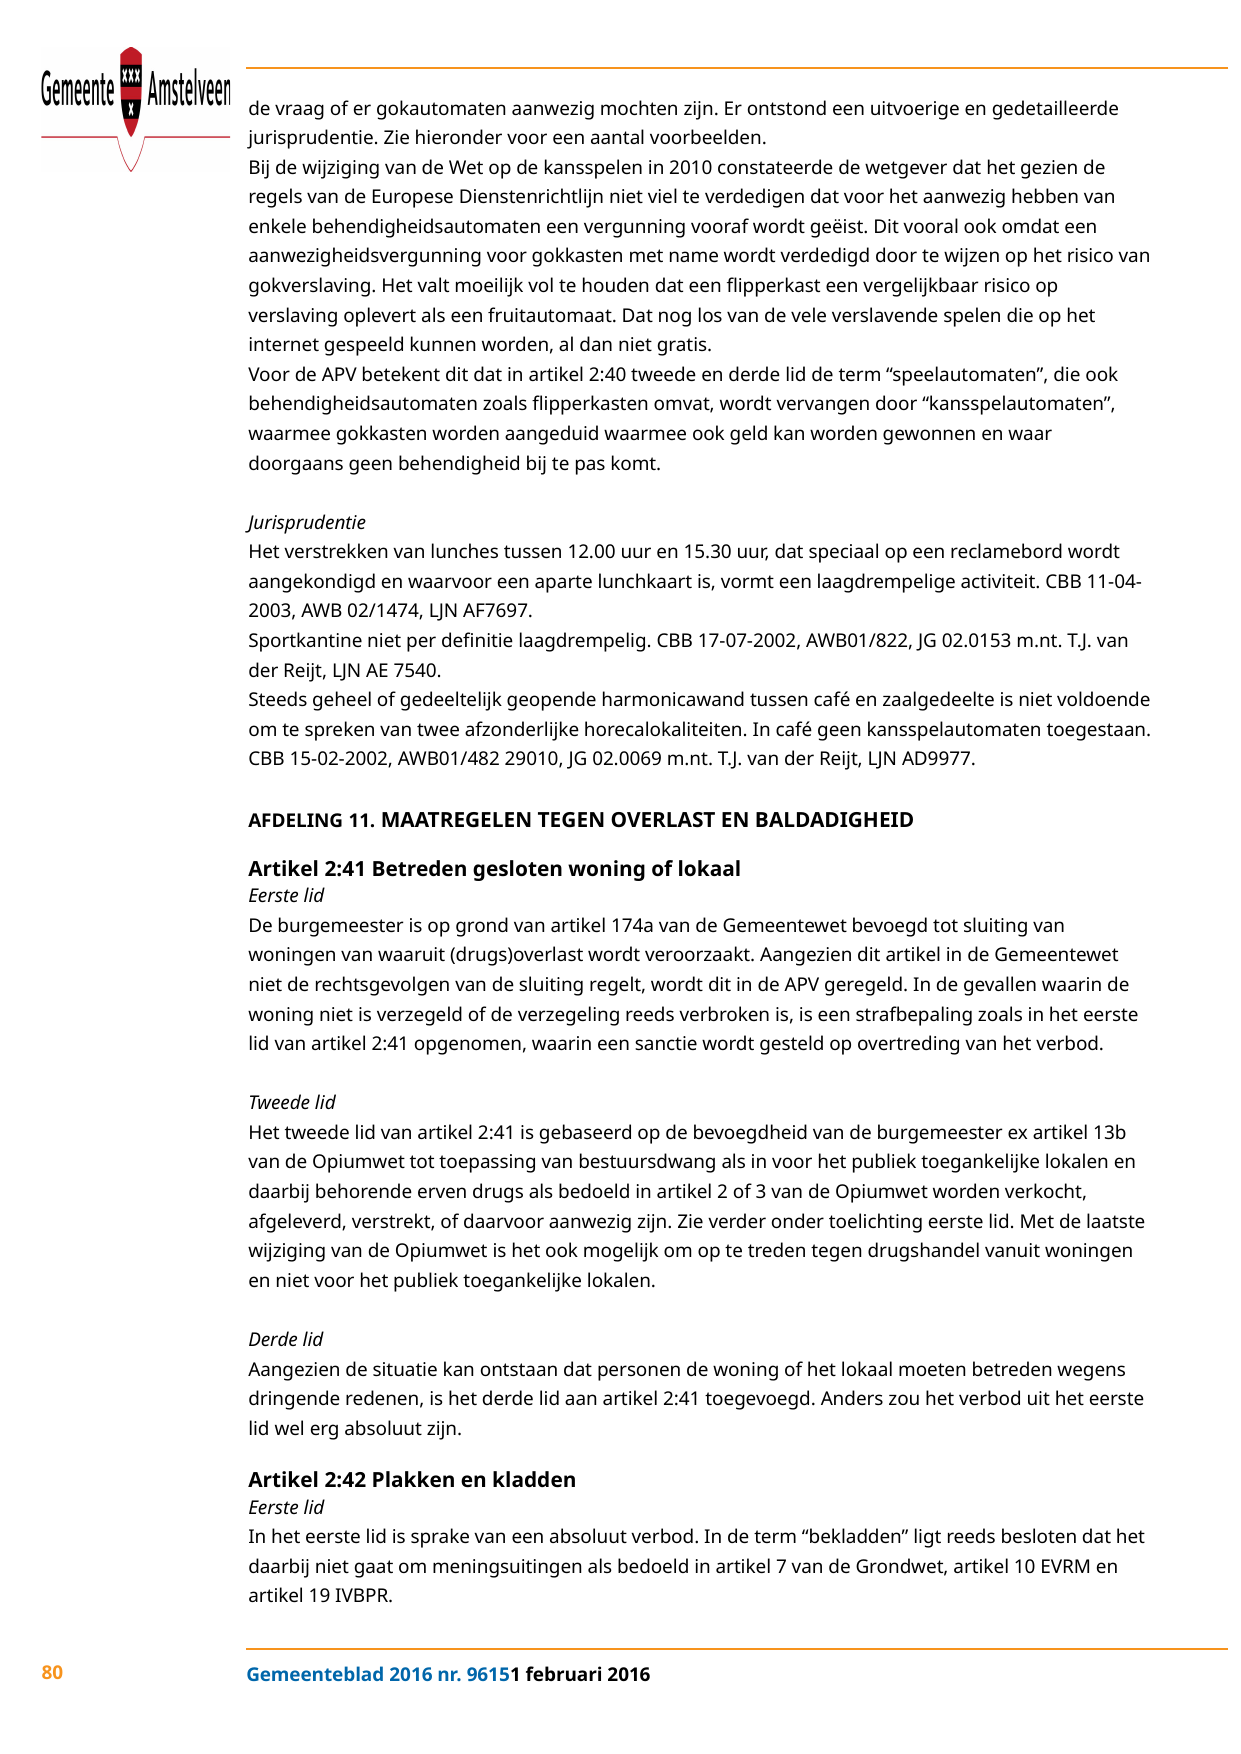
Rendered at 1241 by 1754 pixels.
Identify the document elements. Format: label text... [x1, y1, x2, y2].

text Het verstrekken van lunches tussen 12.00 uur en 15.30 uur, dat speciaal op een reclamebord wordt aangekondigd en waarvoor een aparte lunchkaart is, vormt een laagdrempelige activiteit. CBB 11-04-2003, AWB 02/1474, LJN AF7697. [248, 538, 1152, 623]
text Steeds geheel of gedeeltelijk geopende harmonicawand tussen café en zaalgedeelte is niet voldoende om te spreken van twee afzonderlijke horecalokaliteiten. In café geen kansspelautomaten toegestaan. CBB 15-02-2002, AWB01/482 29010, JG 02.0069 m.nt. T.J. van der Reijt, LJN AD9977. [248, 686, 1152, 771]
text Het tweede lid van artikel 2:41 is gebaseerd op de bevoegdheid van de burgemeester ex artikel 13b van de Opiumwet tot toepassing van bestuursdwang als in voor het publiek toegankelijke lokalen en daarbij behorende erven drugs als bedoeld in artikel 2 of 3 van de Opiumwet worden verkocht, afgeleverd, verstrekt, of daarvoor aanwezig zijn. Zie verder onder toelichting eerste lid. Met de laatste wijziging van de Opiumwet is het ook mogelijk om op te treden tegen drugshandel vanuit woningen en niet voor het publiek toegankelijke lokalen. [248, 1119, 1152, 1293]
text Tweede lid [248, 1089, 1152, 1115]
text De burgemeester is op grond van artikel 174a van de Gemeentewet bevoegd tot sluiting van woningen van waaruit (drugs)overlast wordt veroorzaakt. Aangezien dit artikel in de Gemeentewet niet de rechtsgevolgen van de sluiting regelt, wordt dit in de APV geregeld. In de gevallen waarin de woning niet is verzegeld of de verzegeling reeds verbroken is, is een strafbepaling zoals in het eerste lid van artikel 2:41 opgenomen, waarin een sanctie wordt gesteld op overtreding van het verbod. [248, 912, 1152, 1056]
text Voor de APV betekent dit dat in artikel 2:40 tweede en derde lid de term “speelautomaten”, die ook behendigheidsautomaten zoals flipperkasten omvat, wordt vervangen door “kansspelautomaten”, waarmee gokkasten worden aangeduid waarmee ook geld kan worden gewonnen en waar doorgaans geen behendigheid bij te pas komt. [248, 361, 1152, 476]
picture [41, 47, 231, 172]
text Derde lid [248, 1326, 1152, 1352]
text Bij de wijziging van de Wet op de kansspelen in 2010 constateerde de wetgever dat het gezien de regels van de Europese Dienstenrichtlijn niet viel te verdedigen dat voor het aanwezig hebben van enkele behendigheidsautomaten een vergunning vooraf wordt geëist. Dit vooral ook omdat een aanwezigheidsvergunning voor gokkasten met name wordt verdedigd door te wijzen op het risico van gokverslaving. Het valt moeilijk vol te houden dat een flipperkast een vergelijkbaar risico op verslaving oplevert als een fruitautomaat. Dat nog los van de vele verslavende spelen die op het internet gespeeld kunnen worden, al dan niet gratis. [248, 154, 1152, 357]
text Aangezien de situatie kan ontstaan dat personen de woning of het lokaal moeten betreden wegens dringende redenen, is het derde lid aan artikel 2:41 toegevoegd. Anders zou het verbod uit het eerste lid wel erg absoluut zijn. [248, 1356, 1152, 1441]
text AFDELING 11. MAATREGELEN TEGEN OVERLAST EN BALDADIGHEID [248, 805, 1152, 833]
text Artikel 2:42 Plakken en kladden [248, 1465, 1152, 1494]
text Jurisprudentie [248, 509, 1152, 535]
text Eerste lid [248, 882, 1152, 908]
text Sportkantine niet per definitie laagdrempelig. CBB 17-07-2002, AWB01/822, JG 02.0153 m.nt. T.J. van der Reijt, LJN AE 7540. [248, 627, 1152, 683]
text Eerste lid [248, 1494, 1152, 1519]
text In het eerste lid is sprake van een absoluut verbod. In de term “bekladden” ligt reeds besloten dat het daarbij niet gaat om meningsuitingen als bedoeld in artikel 7 van de Grondwet, artikel 10 EVRM en artikel 19 IVBPR. [248, 1523, 1152, 1608]
text de vraag of er gokautomaten aanwezig mochten zijn. Er ontstond een uitvoerige en gedetailleerde jurisprudentie. Zie hieronder voor een aantal voorbeelden. [248, 95, 1152, 150]
text Artikel 2:41 Betreden gesloten woning of lokaal [248, 854, 1152, 882]
